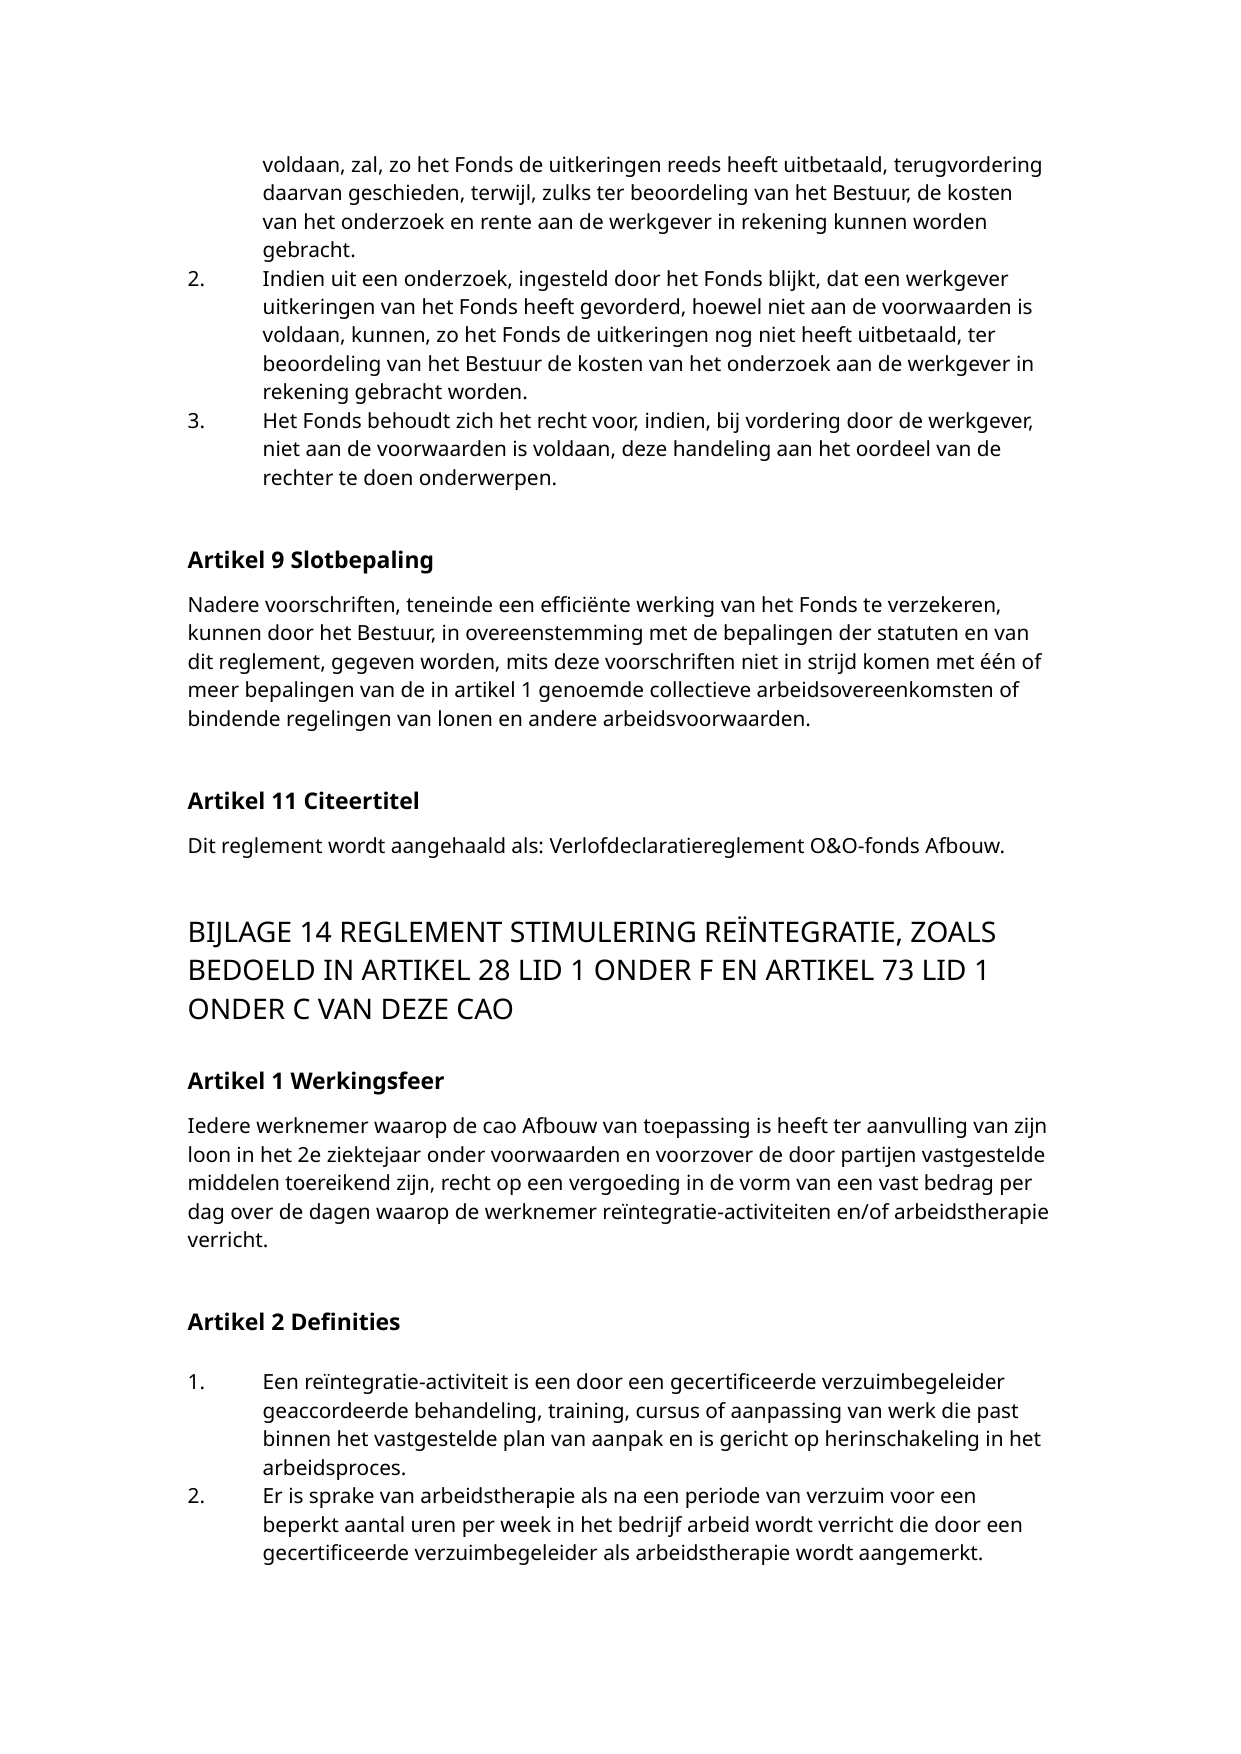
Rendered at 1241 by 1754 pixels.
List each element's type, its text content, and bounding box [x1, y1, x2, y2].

list Er is sprake van arbeidstherapie als na een periode van verzuim voor een beperkt aantal uren per week in het bedrijf arbeid wordt verricht die door een gecertificeerde verzuimbegeleider als arbeidstherapie wordt aangemerkt. [187, 1481, 1053, 1567]
text Dit reglement wordt aangehaald als: Verlofdeclaratiereglement O&O-fonds Afbouw. [187, 831, 1053, 859]
subtitle Artikel 9 Slotbepaling [187, 544, 1053, 575]
text Nadere voorschriften, teneinde een efficiënte werking van het Fonds te verzekeren, kunnen door het Bestuur, in overeenstemming met de bepalingen der statuten en van dit reglement, gegeven worden, mits deze voorschriften niet in strijd komen met één of meer bepalingen van de in artikel 1 genoemde collectieve arbeidsovereenkomsten of bindende regelingen van lonen en andere arbeidsvoorwaarden. [187, 590, 1053, 732]
text Iedere werknemer waarop de cao Afbouw van toepassing is heeft ter aanvulling van zijn loon in het 2e ziektejaar onder voorwaarden en voorzover de door partijen vastgestelde middelen toereikend zijn, recht op een vergoeding in de vorm van een vast bedrag per dag over de dagen waarop de werknemer reïntegratie-activiteiten en/of arbeidstherapie verricht. [187, 1112, 1053, 1254]
subtitle Artikel 1 Werkingsfeer [187, 1065, 1053, 1097]
subtitle Artikel 11 Citeertitel [187, 785, 1053, 816]
subtitle Artikel 2 Definities [187, 1306, 1053, 1337]
list Het Fonds behoudt zich het recht voor, indien, bij vordering door de werkgever, niet aan de voorwaarden is voldaan, deze handeling aan het oordeel van de rechter te doen onderwerpen. [187, 406, 1053, 491]
list voldaan, zal, zo het Fonds de uitkeringen reeds heeft uitbetaald, terugvordering daarvan geschieden, terwijl, zulks ter beoordeling van het Bestuur, de kosten van het onderzoek en rente aan de werkgever in rekening kunnen worden gebracht. [187, 150, 1053, 264]
list Een reïntegratie-activiteit is een door een gecertificeerde verzuimbegeleider geaccordeerde behandeling, training, cursus of aanpassing van werk die past binnen het vastgestelde plan van aanpak en is gericht op herinschakeling in het arbeidsproces. [187, 1367, 1053, 1481]
subtitle BIJLAGE 14 REGLEMENT STIMULERING REÏNTEGRATIE, ZOALS BEDOELD IN ARTIKEL 28 LID 1 ONDER F EN ARTIKEL 73 LID 1 ONDER C VAN DEZE CAO [187, 912, 1053, 1028]
list Indien uit een onderzoek, ingesteld door het Fonds blijkt, dat een werkgever uitkeringen van het Fonds heeft gevorderd, hoewel niet aan de voorwaarden is voldaan, kunnen, zo het Fonds de uitkeringen nog niet heeft uitbetaald, ter beoordeling van het Bestuur de kosten van het onderzoek aan de werkgever in rekening gebracht worden. [187, 264, 1053, 406]
